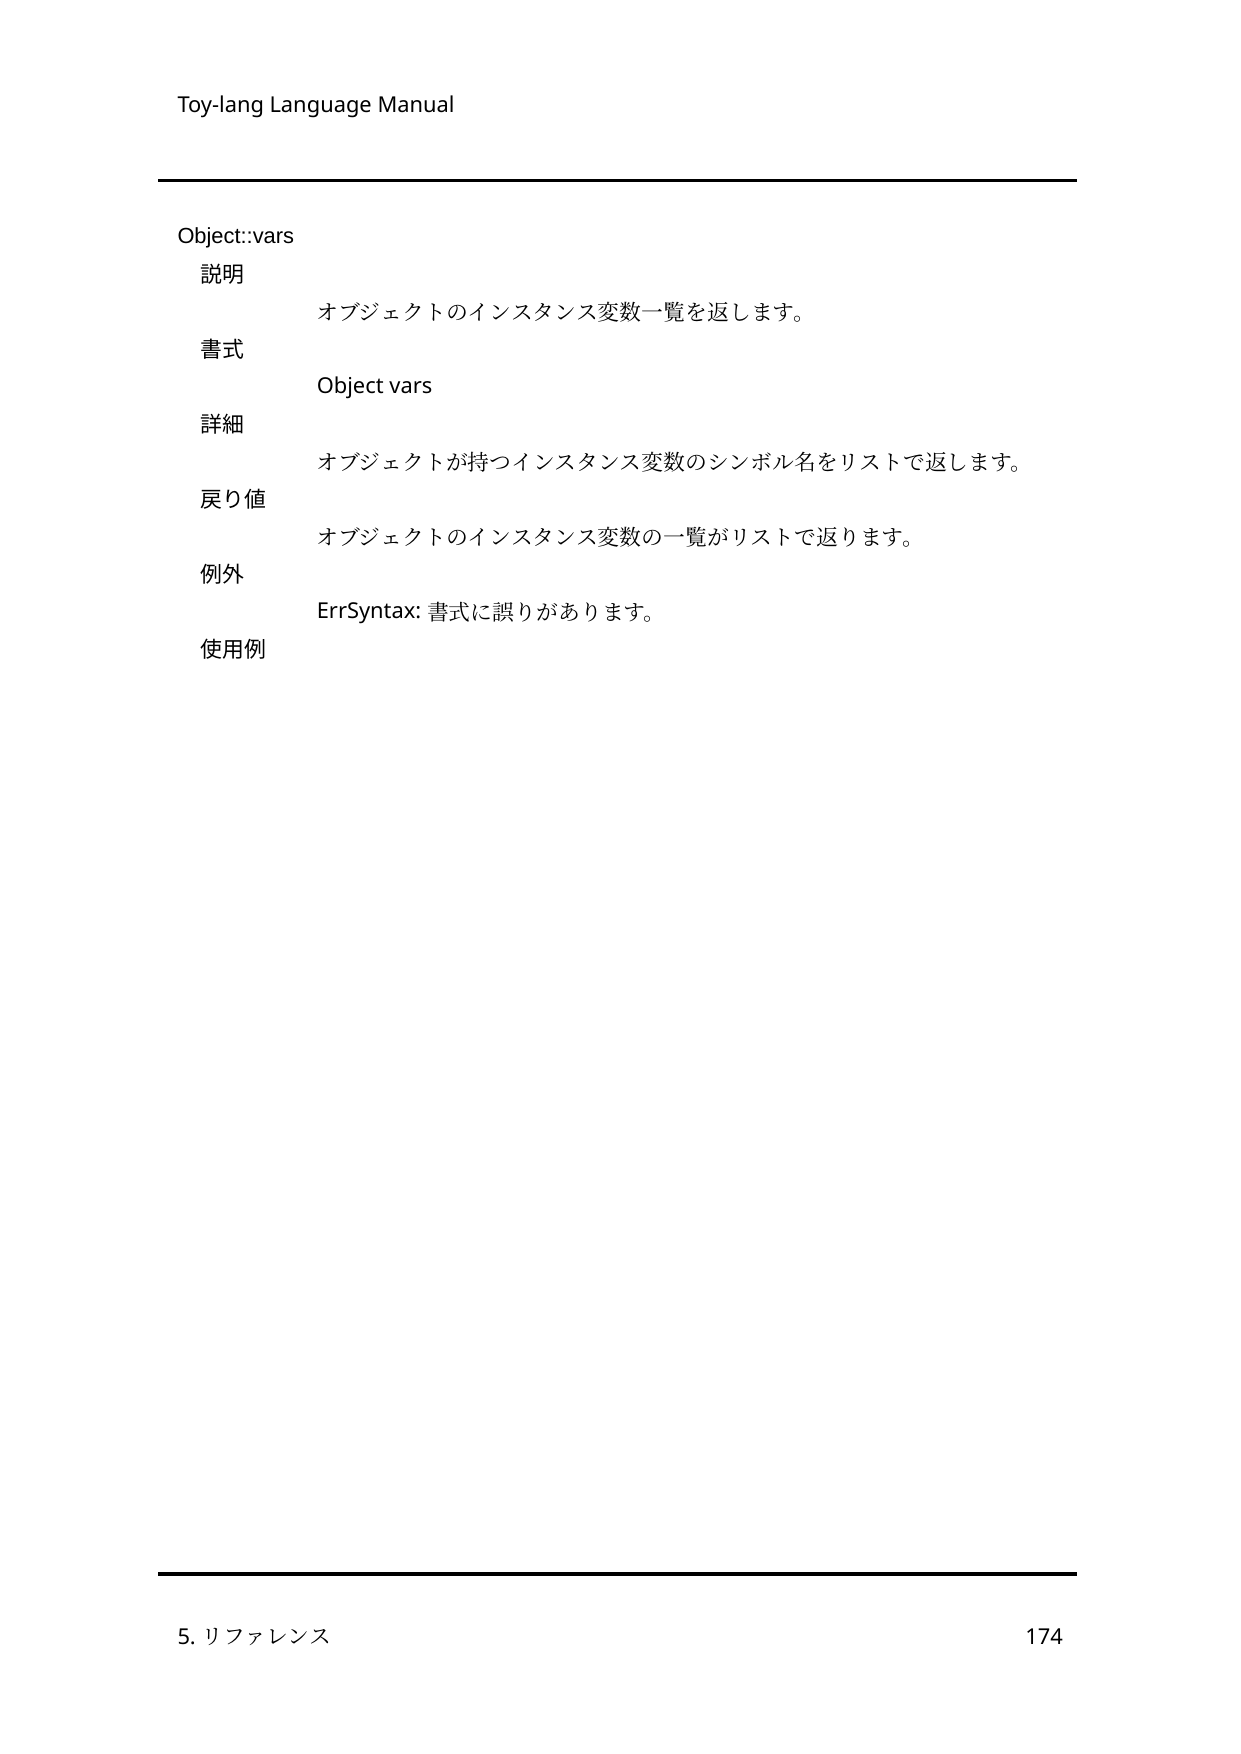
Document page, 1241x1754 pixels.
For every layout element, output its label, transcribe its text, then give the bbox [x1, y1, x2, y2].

table_cell 詳細 [200, 404, 317, 479]
subtitle Object::vars [177, 217, 1063, 254]
table_cell 使用例 [200, 629, 317, 704]
table_cell [317, 629, 1063, 704]
table_cell 書式 [200, 329, 317, 404]
table_cell ErrSyntax: 書式に誤りがあります。 [317, 554, 1063, 629]
table_cell オブジェクトが持つインスタンス変数のシンボル名をリストで返します。 [317, 404, 1063, 479]
table_cell オブジェクトのインスタンス変数の一覧がリストで返ります。 [317, 479, 1063, 554]
table_cell 例外 [200, 554, 317, 629]
table_header オブジェクトのインスタンス変数一覧を返します。 [317, 254, 1063, 329]
table_cell Object vars [317, 329, 1063, 404]
table_cell 戻り値 [200, 479, 317, 554]
table_header 説明 [200, 254, 317, 329]
